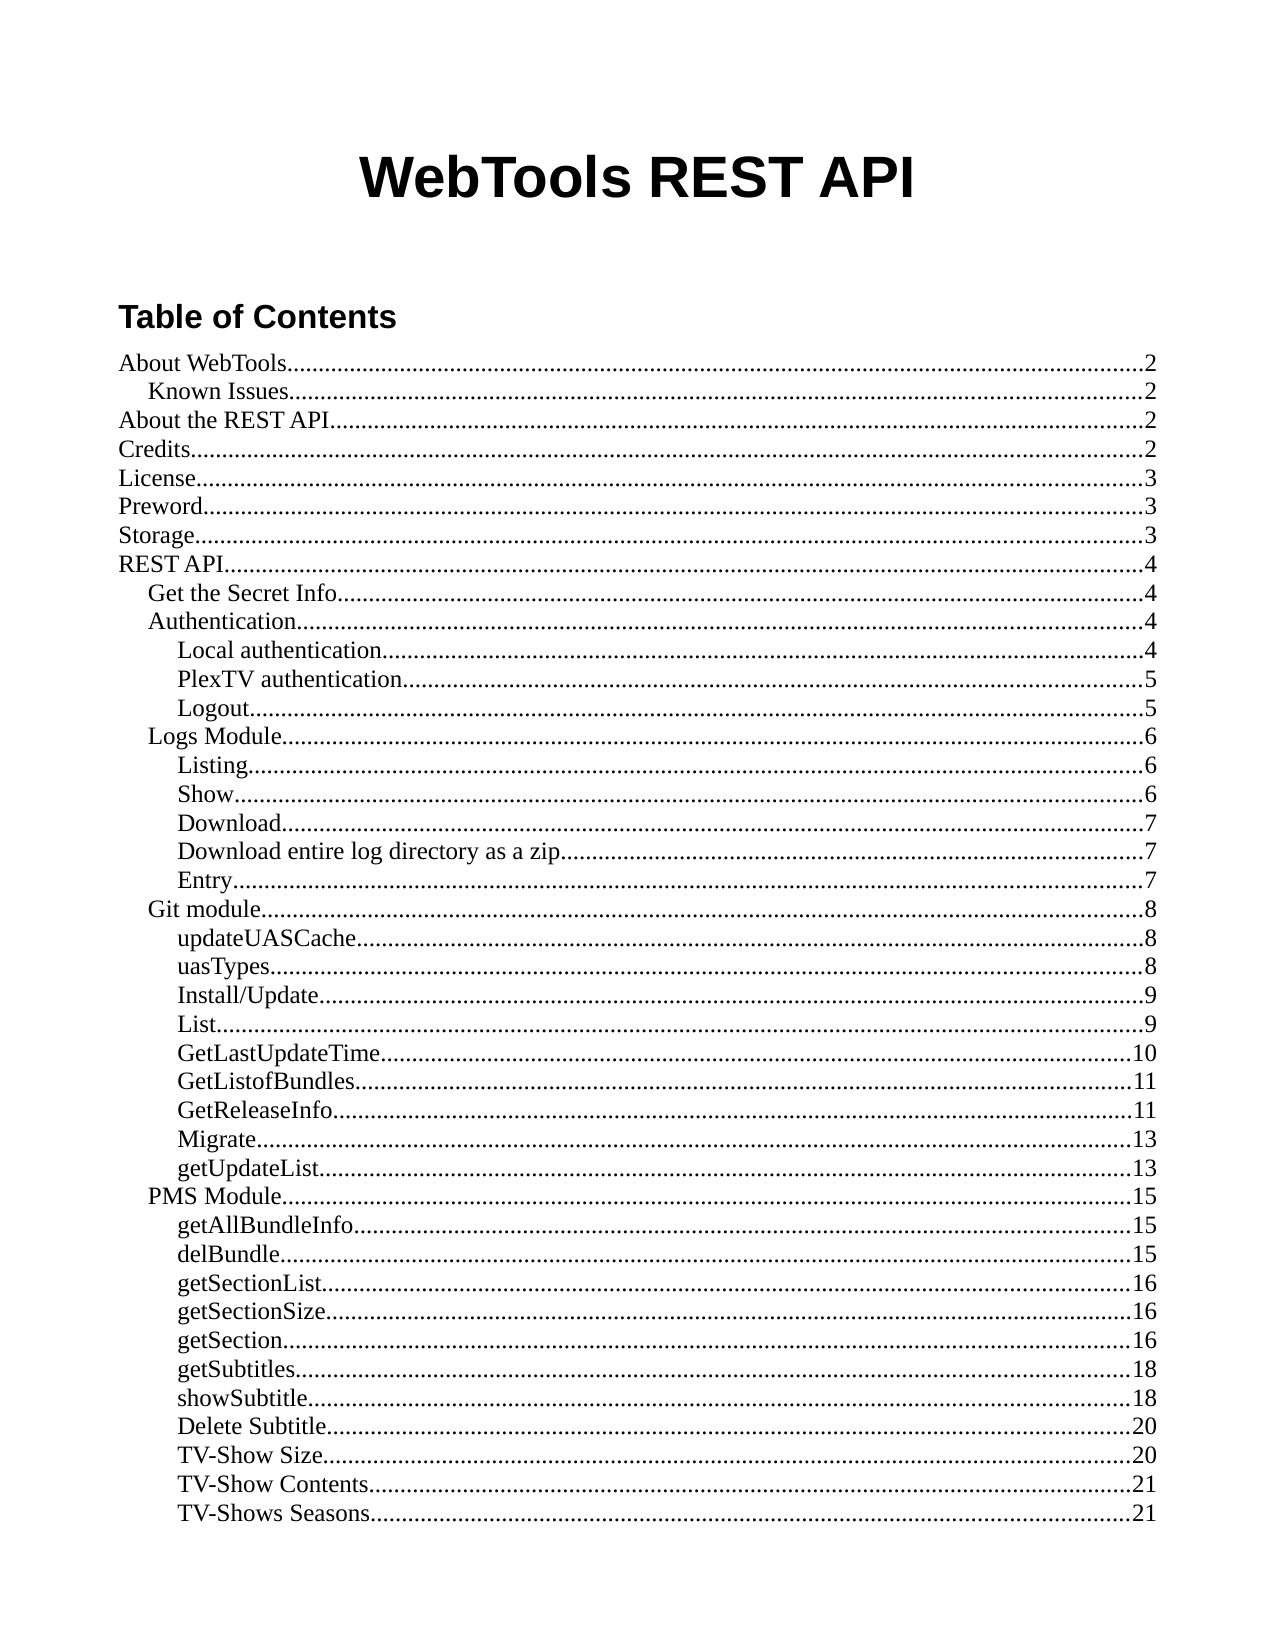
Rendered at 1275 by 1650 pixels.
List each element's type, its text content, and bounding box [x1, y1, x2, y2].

text Local authentication 4 [177, 635, 1157, 664]
text GetReleaseInfo 11 [177, 1095, 1157, 1124]
text getSectionSize 16 [177, 1296, 1157, 1325]
text GetListofBundles 11 [177, 1066, 1157, 1095]
text showSubtitle 18 [177, 1383, 1157, 1411]
text License 3 [118, 463, 1157, 491]
text Install/Update 9 [177, 980, 1157, 1009]
text updateUASCache 8 [177, 923, 1157, 951]
text REST API 4 [118, 549, 1157, 578]
text Preword 3 [118, 491, 1157, 520]
text Logout 5 [177, 693, 1157, 721]
text Show 6 [177, 779, 1157, 808]
text getSubtitles 18 [177, 1354, 1157, 1383]
text TV-Shows Seasons 21 [177, 1498, 1157, 1526]
text getSectionList 16 [177, 1268, 1157, 1296]
text TV-Show Contents 21 [177, 1469, 1157, 1498]
subtitle Table of Contents [118, 297, 1157, 335]
text List 9 [177, 1009, 1157, 1038]
text PMS Module 15 [148, 1181, 1157, 1210]
text Listing 6 [177, 750, 1157, 779]
text Git module 8 [148, 894, 1157, 923]
text uasTypes 8 [177, 951, 1157, 980]
text About the REST API 2 [118, 405, 1157, 434]
text Download 7 [177, 808, 1157, 836]
text Logs Module 6 [148, 721, 1157, 750]
text Authentication 4 [148, 606, 1157, 635]
text TV-Show Size 20 [177, 1440, 1157, 1469]
text Storage 3 [118, 520, 1157, 549]
text delBundle 15 [177, 1239, 1157, 1268]
text Known Issues 2 [148, 376, 1157, 405]
text Credits 2 [118, 434, 1157, 463]
title WebTools REST API [118, 143, 1157, 210]
text Delete Subtitle 20 [177, 1411, 1157, 1440]
text Entry 7 [177, 865, 1157, 894]
text Migrate 13 [177, 1124, 1157, 1153]
text Download entire log directory as a zip 7 [177, 836, 1157, 865]
text getUpdateList 13 [177, 1153, 1157, 1181]
text GetLastUpdateTime 10 [177, 1038, 1157, 1066]
text getAllBundleInfo 15 [177, 1210, 1157, 1239]
text Get the Secret Info 4 [148, 578, 1157, 606]
text About WebTools 2 [118, 348, 1157, 376]
text getSection 16 [177, 1325, 1157, 1354]
text PlexTV authentication 5 [177, 664, 1157, 693]
